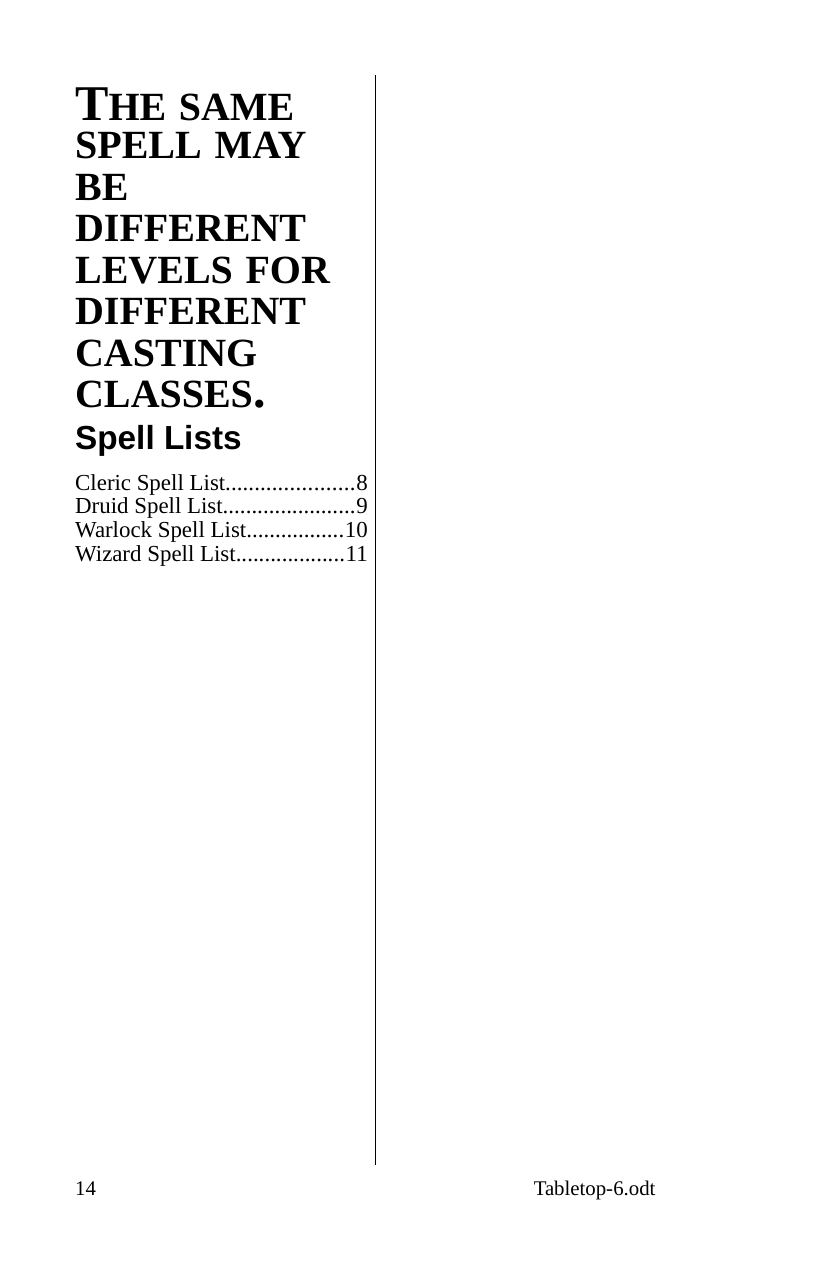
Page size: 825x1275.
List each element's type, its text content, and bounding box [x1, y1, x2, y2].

text Wizard Spell List 11 [75, 542, 367, 566]
text Druid Spell List 9 [75, 495, 367, 519]
text Cleric Spell List 8 [75, 471, 367, 495]
subtitle Spell Lists [75, 418, 367, 457]
text The same spell may be different levels for different casting classes. [75, 87, 367, 418]
text Warlock Spell List 10 [75, 519, 367, 542]
